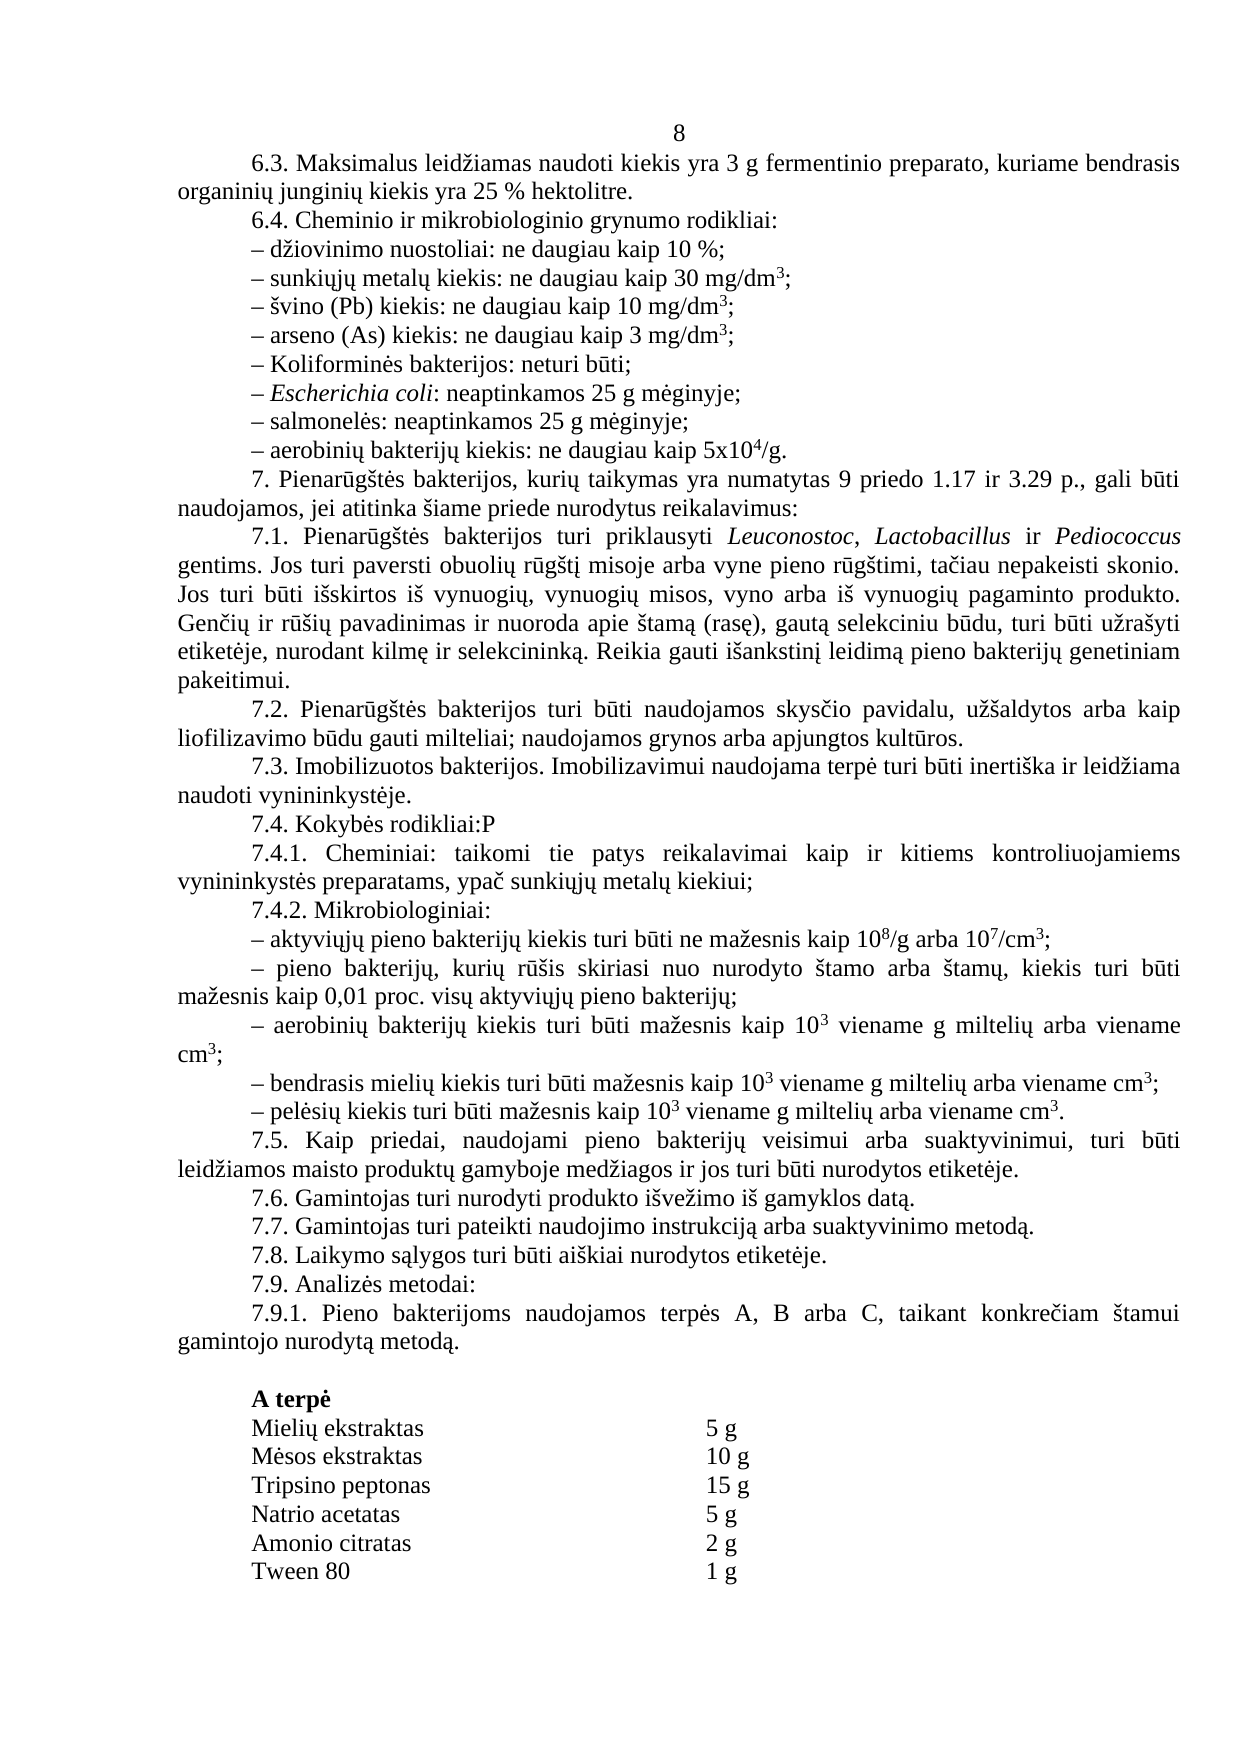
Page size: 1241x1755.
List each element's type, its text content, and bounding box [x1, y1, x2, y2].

text Mielių ekstraktas 5 g [177, 1413, 1181, 1441]
text Mėsos ekstraktas 10 g [177, 1441, 1181, 1470]
text – džiovinimo nuostoliai: ne daugiau kaip 10 %; [177, 234, 1181, 263]
text – sunkiųjų metalų kiekis: ne daugiau kaip 30 mg/dm3; [177, 263, 1181, 291]
text – pieno bakterijų, kurių rūšis skiriasi nuo nurodyto štamo arba štamų, kiekis turi būti mažesnis kaip 0,01 proc. visų aktyviųjų pieno bakterijų; [177, 953, 1181, 1010]
text 6.3. Maksimalus leidžiamas naudoti kiekis yra 3 g fermentinio preparato, kuriame bendrasis organinių junginių kiekis yra 25 % hektolitre. [177, 148, 1181, 205]
text 7.3. Imobilizuotos bakterijos. Imobilizavimui naudojama terpė turi būti inertiška ir leidžiama naudoti vynininkystėje. [177, 751, 1181, 809]
text 7.7. Gamintojas turi pateikti naudojimo instrukciją arba suaktyvinimo metodą. [177, 1211, 1181, 1240]
text 7. Pienarūgštės bakterijos, kurių taikymas yra numatytas 9 priedo 1.17 ir 3.29 p., gali būti naudojamos, jei atitinka šiame priede nurodytus reikalavimus: [177, 464, 1181, 521]
text Tripsino peptonas 15 g [177, 1470, 1181, 1499]
text – Escherichia coli: neaptinkamos 25 g mėginyje; [177, 378, 1181, 406]
text 6.4. Cheminio ir mikrobiologinio grynumo rodikliai: [177, 205, 1181, 234]
text – švino (Pb) kiekis: ne daugiau kaip 10 mg/dm3; [177, 291, 1181, 320]
text 7.2. Pienarūgštės bakterijos turi būti naudojamos skysčio pavidalu, užšaldytos arba kaip liofilizavimo būdu gauti milteliai; naudojamos grynos arba apjungtos kultūros. [177, 694, 1181, 751]
text 7.4.1. Cheminiai: taikomi tie patys reikalavimai kaip ir kitiems kontroliuojamiems vynininkystės preparatams, ypač sunkiųjų metalų kiekiui; [177, 838, 1181, 895]
text – bendrasis mielių kiekis turi būti mažesnis kaip 103 viename g miltelių arba viename cm3; [177, 1068, 1181, 1096]
text – aerobinių bakterijų kiekis: ne daugiau kaip 5x104/g. [177, 435, 1181, 464]
text – Koliforminės bakterijos: neturi būti; [177, 349, 1181, 378]
text 7.4. Kokybės rodikliai:P [177, 809, 1181, 838]
text 7.6. Gamintojas turi nurodyti produkto išvežimo iš gamyklos datą. [177, 1183, 1181, 1211]
text – salmonelės: neaptinkamos 25 g mėginyje; [177, 406, 1181, 435]
text – pelėsių kiekis turi būti mažesnis kaip 103 viename g miltelių arba viename cm3. [177, 1096, 1181, 1125]
text 7.9.1. Pieno bakterijoms naudojamos terpės A, B arba C, taikant konkrečiam štamui gamintojo nurodytą metodą. [177, 1298, 1181, 1355]
text Tween 80 1 g [177, 1556, 1181, 1585]
text 7.1. Pienarūgštės bakterijos turi priklausyti Leuconostoc, Lactobacillus ir Pediococcus gentims. Jos turi paversti obuolių rūgštį misoje arba vyne pieno rūgštimi, tačiau nepakeisti skonio. Jos turi būti išskirtos iš vynuogių, vynuogių misos, vyno arba iš vynuogių pagaminto produkto. Genčių ir rūšių pavadinimas ir nuoroda apie štamą (rasę), gautą selekciniu būdu, turi būti užrašyti etiketėje, nurodant kilmę ir selekcininką. Reikia gauti išankstinį leidimą pieno bakterijų genetiniam pakeitimui. [177, 521, 1181, 694]
text – aktyviųjų pieno bakterijų kiekis turi būti ne mažesnis kaip 108/g arba 107/cm3; [177, 924, 1181, 953]
text – arseno (As) kiekis: ne daugiau kaip 3 mg/dm3; [177, 320, 1181, 349]
text A terpė [177, 1384, 1181, 1413]
text – aerobinių bakterijų kiekis turi būti mažesnis kaip 103 viename g miltelių arba viename cm3; [177, 1010, 1181, 1068]
text 7.5. Kaip priedai, naudojami pieno bakterijų veisimui arba suaktyvinimui, turi būti leidžiamos maisto produktų gamyboje medžiagos ir jos turi būti nurodytos etiketėje. [177, 1125, 1181, 1183]
text Amonio citratas 2 g [177, 1528, 1181, 1556]
text Natrio acetatas 5 g [177, 1499, 1181, 1528]
text 7.9. Analizės metodai: [177, 1269, 1181, 1298]
text 7.8. Laikymo sąlygos turi būti aiškiai nurodytos etiketėje. [177, 1240, 1181, 1269]
text 7.4.2. Mikrobiologiniai: [177, 895, 1181, 924]
